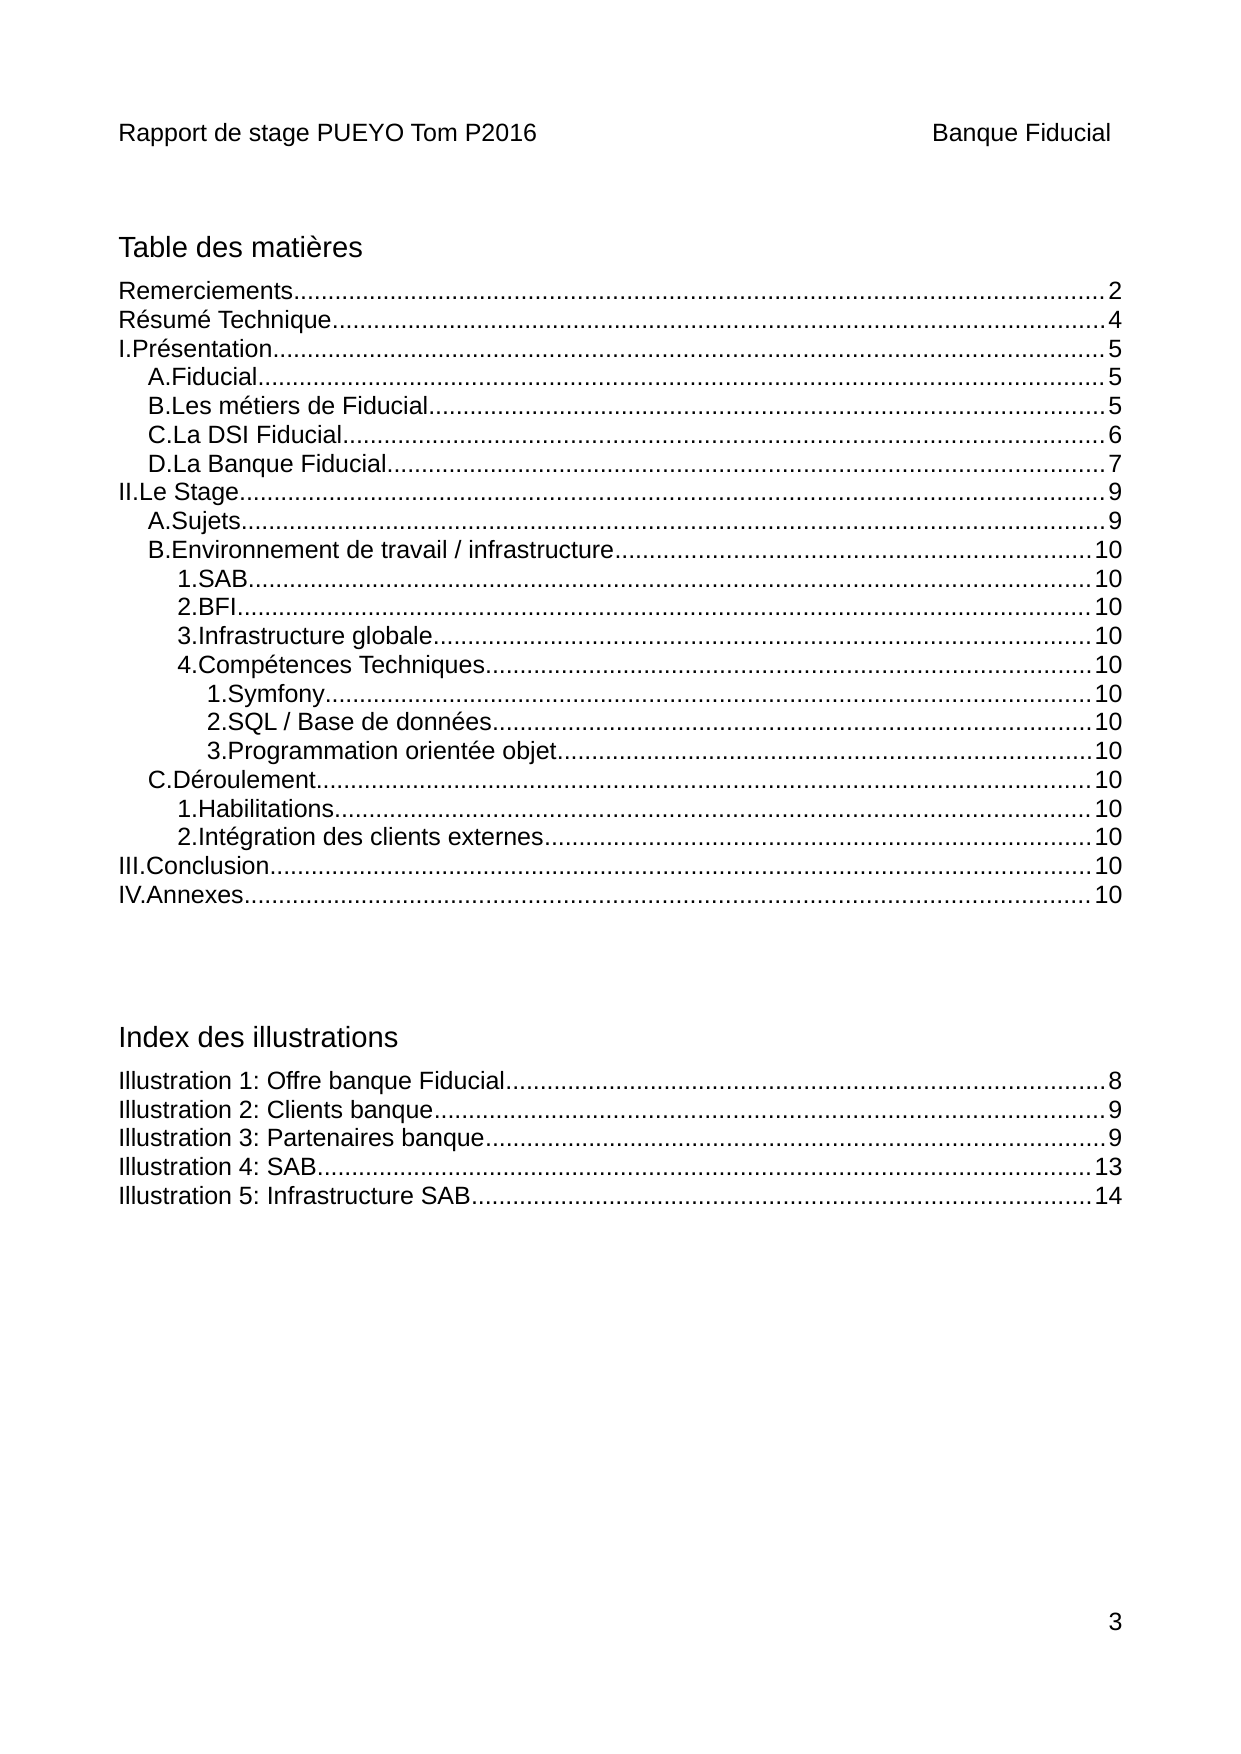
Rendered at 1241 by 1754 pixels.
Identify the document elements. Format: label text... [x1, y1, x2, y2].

text C.Déroulement 10 [148, 765, 1122, 794]
text C.La DSI Fiducial 6 [148, 420, 1122, 449]
text A.Fiducial 5 [148, 362, 1122, 391]
text Illustration 1: Offre banque Fiducial 8 [118, 1066, 1122, 1095]
text Illustration 5: Infrastructure SAB 14 [118, 1181, 1122, 1210]
text Remerciements 2 [118, 276, 1122, 305]
text 1.Habilitations 10 [177, 794, 1122, 822]
text III.Conclusion 10 [118, 851, 1122, 880]
text Résumé Technique 4 [118, 305, 1122, 334]
text Illustration 4: SAB 13 [118, 1152, 1122, 1181]
subtitle Table des matières [118, 230, 1122, 264]
text 4.Compétences Techniques 10 [177, 650, 1122, 679]
text A.Sujets 9 [148, 506, 1122, 535]
text B.Les métiers de Fiducial 5 [148, 391, 1122, 420]
text 2.BFI 10 [177, 592, 1122, 621]
text 1.SAB 10 [177, 564, 1122, 592]
text I.Présentation 5 [118, 334, 1122, 362]
text 3.Infrastructure globale 10 [177, 621, 1122, 650]
text Illustration 3: Partenaires banque 9 [118, 1123, 1122, 1152]
text 1.Symfony 10 [207, 679, 1122, 707]
text 2.SQL / Base de données 10 [207, 707, 1122, 736]
text B.Environnement de travail / infrastructure 10 [148, 535, 1122, 564]
subtitle Index des illustrations [118, 1020, 1122, 1053]
text 2.Intégration des clients externes 10 [177, 822, 1122, 851]
text Illustration 2: Clients banque 9 [118, 1095, 1122, 1123]
text IV.Annexes 10 [118, 880, 1122, 909]
text II.Le Stage 9 [118, 477, 1122, 506]
text 3.Programmation orientée objet 10 [207, 736, 1122, 765]
text D.La Banque Fiducial 7 [148, 449, 1122, 477]
